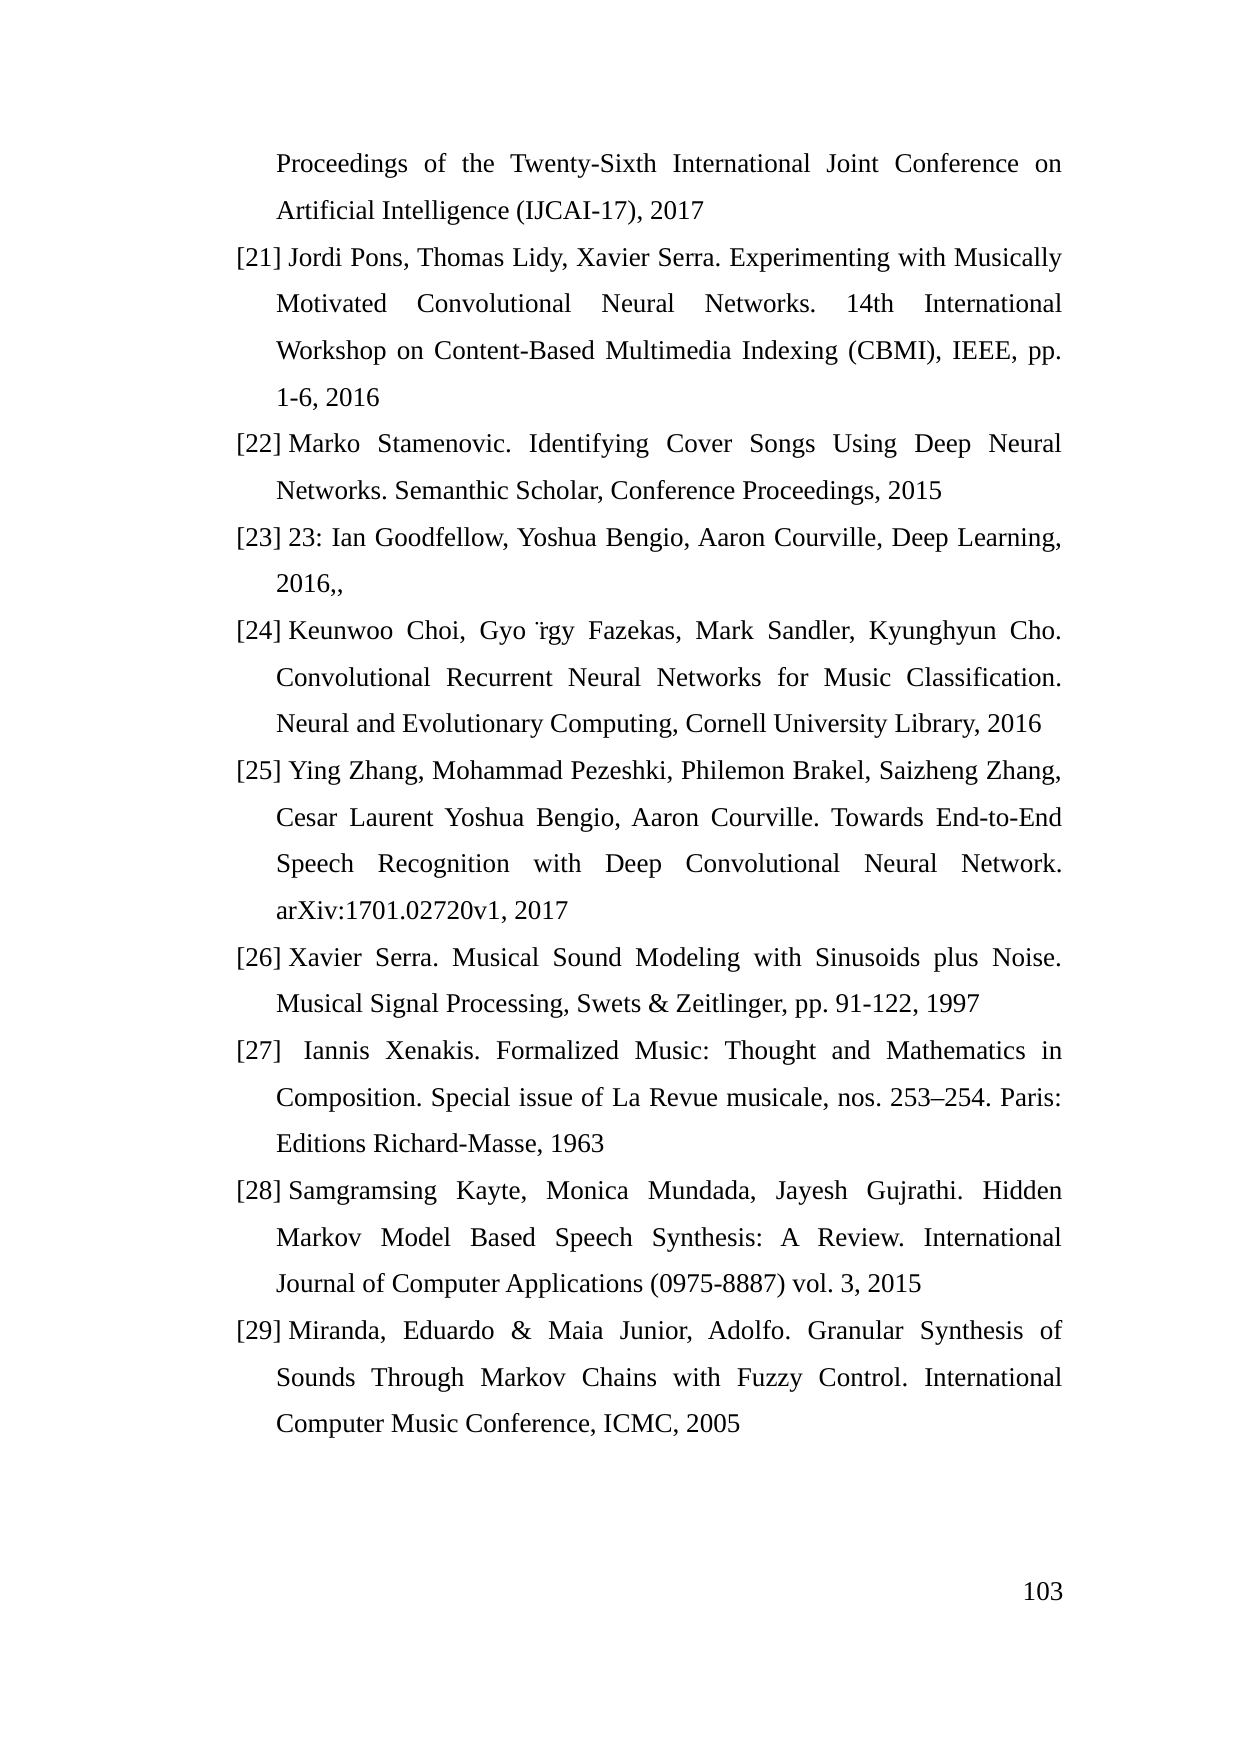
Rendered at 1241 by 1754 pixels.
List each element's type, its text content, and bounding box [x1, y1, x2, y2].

list Jordi Pons, Thomas Lidy, Xavier Serra. Experimenting with Musically Motivated Convolutional Neural Networks. 14th International Workshop on Content-Based Multimedia Indexing (CBMI), IEEE, pp. 1-6, 2016 [236, 241, 1063, 412]
list Iannis Xenakis. Formalized Music: Thought and Mathematics in Composition. Special issue of La Revue musicale, nos. 253–254. Paris: Editions Richard-Masse, 1963 [236, 1034, 1063, 1159]
list Samgramsing Kayte, Monica Mundada, Jayesh Gujrathi. Hidden Markov Model Based Speech Synthesis: A Review. International Journal of Computer Applications (0975-8887) vol. 3, 2015 [236, 1174, 1063, 1299]
list Ying Zhang, Mohammad Pezeshki, Philemon Brakel, Saizheng Zhang, Cesar Laurent Yoshua Bengio, Aaron Courville. Towards End-to-End Speech Recognition with Deep Convolutional Neural Network. arXiv:1701.02720v1, 2017 [236, 754, 1063, 925]
list Miranda, Eduardo & Maia Junior, Adolfo. Granular Synthesis of Sounds Through Markov Chains with Fuzzy Control. International Computer Music Conference, ICMC, 2005 [236, 1314, 1063, 1439]
list 23: Ian Goodfellow, Yoshua Bengio, Aaron Courville, Deep Learning, 2016,, [236, 521, 1063, 599]
list Keunwoo Choi, Gyo ̈rgy Fazekas, Mark Sandler, Kyunghyun Cho. Convolutional Recurrent Neural Networks for Music Classification. Neural and Evolutionary Computing, Cornell University Library, 2016 [236, 614, 1063, 739]
list Marko Stamenovic. Identifying Cover Songs Using Deep Neural Networks. Semanthic Scholar, Conference Proceedings, 2015 [236, 428, 1063, 505]
list Xavier Serra. Musical Sound Modeling with Sinusoids plus Noise. Musical Signal Processing, Swets & Zeitlinger, pp. 91-122, 1997 [236, 941, 1063, 1019]
list Proceedings of the Twenty-Sixth International Joint Conference on Artificial Intelligence (IJCAI-17), 2017 [236, 148, 1063, 225]
